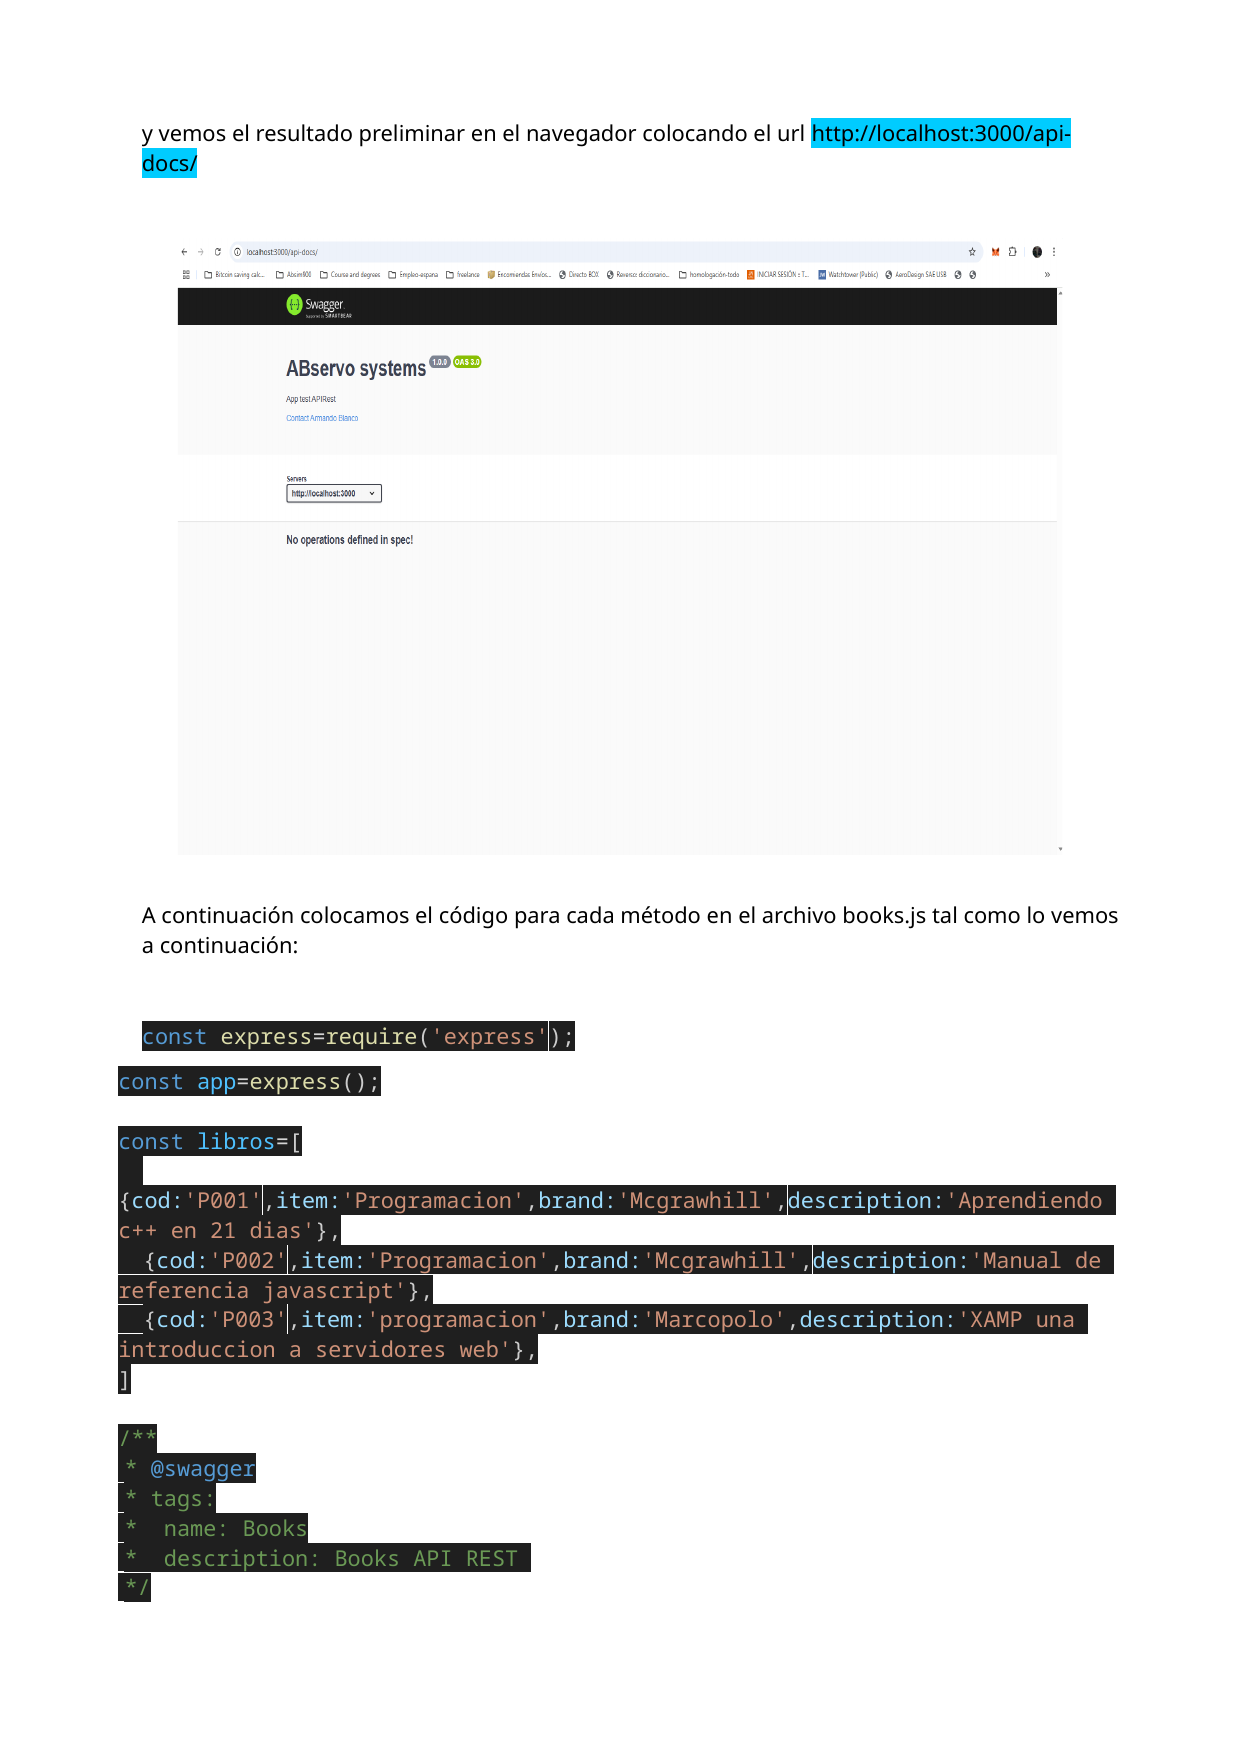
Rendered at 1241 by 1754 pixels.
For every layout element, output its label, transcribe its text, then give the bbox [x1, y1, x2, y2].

text const express=require('express'); [142, 1021, 1122, 1051]
text {cod:'P001',item:'Programacion',brand:'Mcgrawhill',description:'Aprendiendo c++ en 21 dias'}, [118, 1156, 1122, 1245]
text {cod:'P003',item:'programacion',brand:'Marcopolo',description:'XAMP una introduccion a servidores web'}, [118, 1304, 1122, 1364]
text ] [118, 1364, 1122, 1394]
text * name: Books [118, 1513, 1122, 1543]
text A continuación colocamos el código para cada método en el archivo books.js tal como lo vemos a continuación: [142, 900, 1122, 960]
text * tags: [118, 1483, 1122, 1513]
text y vemos el resultado preliminar en el navegador colocando el url http://localhost:3000/api-docs/ [142, 118, 1122, 178]
text /** [118, 1423, 1122, 1453]
text const app=express(); [118, 1066, 1122, 1096]
text */ [118, 1572, 1122, 1602]
text const libros=[ [118, 1126, 1122, 1156]
text * @swagger [118, 1453, 1122, 1483]
text {cod:'P002',item:'Programacion',brand:'Mcgrawhill',description:'Manual de referencia javascript'}, [118, 1245, 1122, 1304]
text * description: Books API REST [118, 1543, 1122, 1572]
